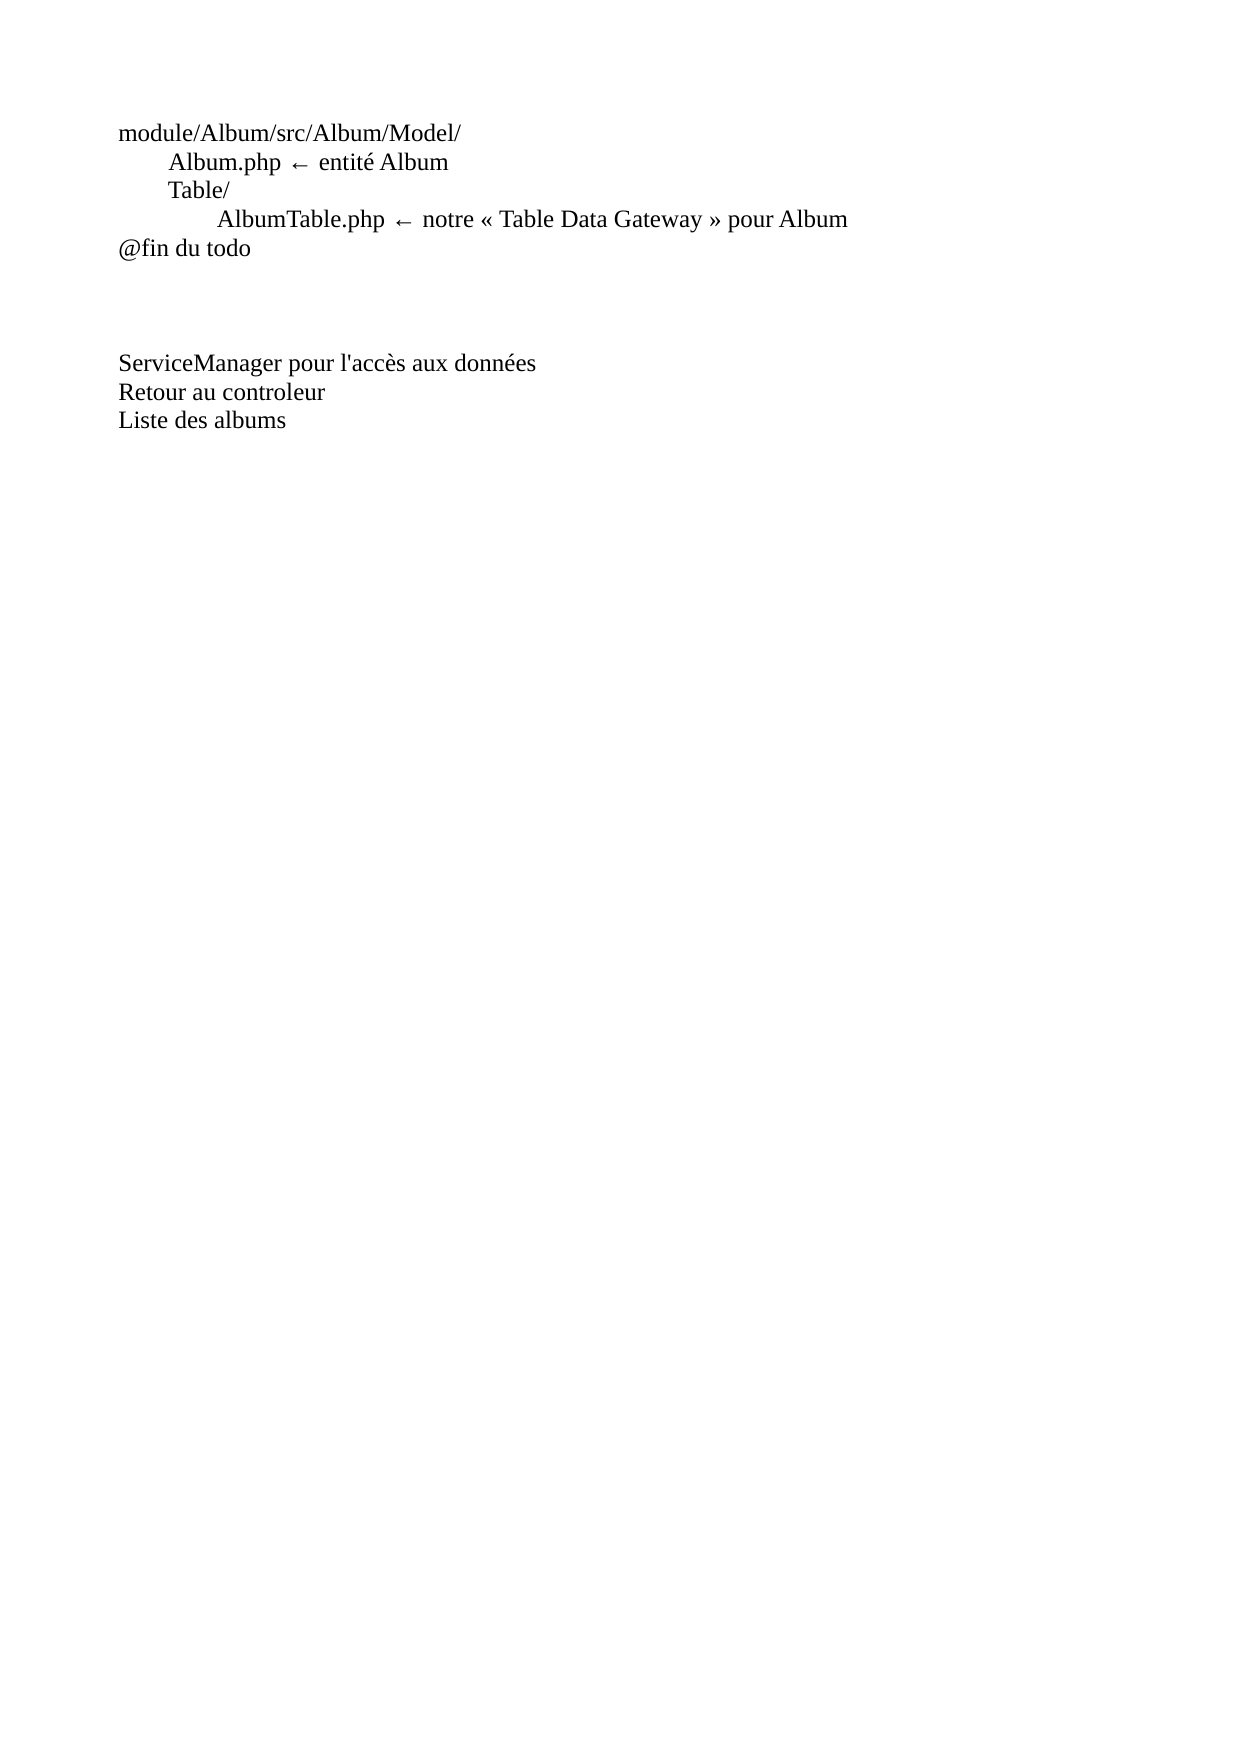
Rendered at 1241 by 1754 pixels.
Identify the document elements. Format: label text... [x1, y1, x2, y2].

text Retour au controleur [118, 377, 1122, 406]
text @fin du todo [118, 233, 1122, 262]
text Liste des albums [118, 406, 1122, 434]
text ServiceManager pour l'accès aux données [118, 348, 1122, 377]
text module/Album/src/Album/Model/ [118, 118, 1122, 147]
text Album.php ← entité Album [118, 147, 1122, 176]
text AlbumTable.php ← notre « Table Data Gateway » pour Album [118, 204, 1122, 233]
text Table/ [118, 176, 1122, 204]
